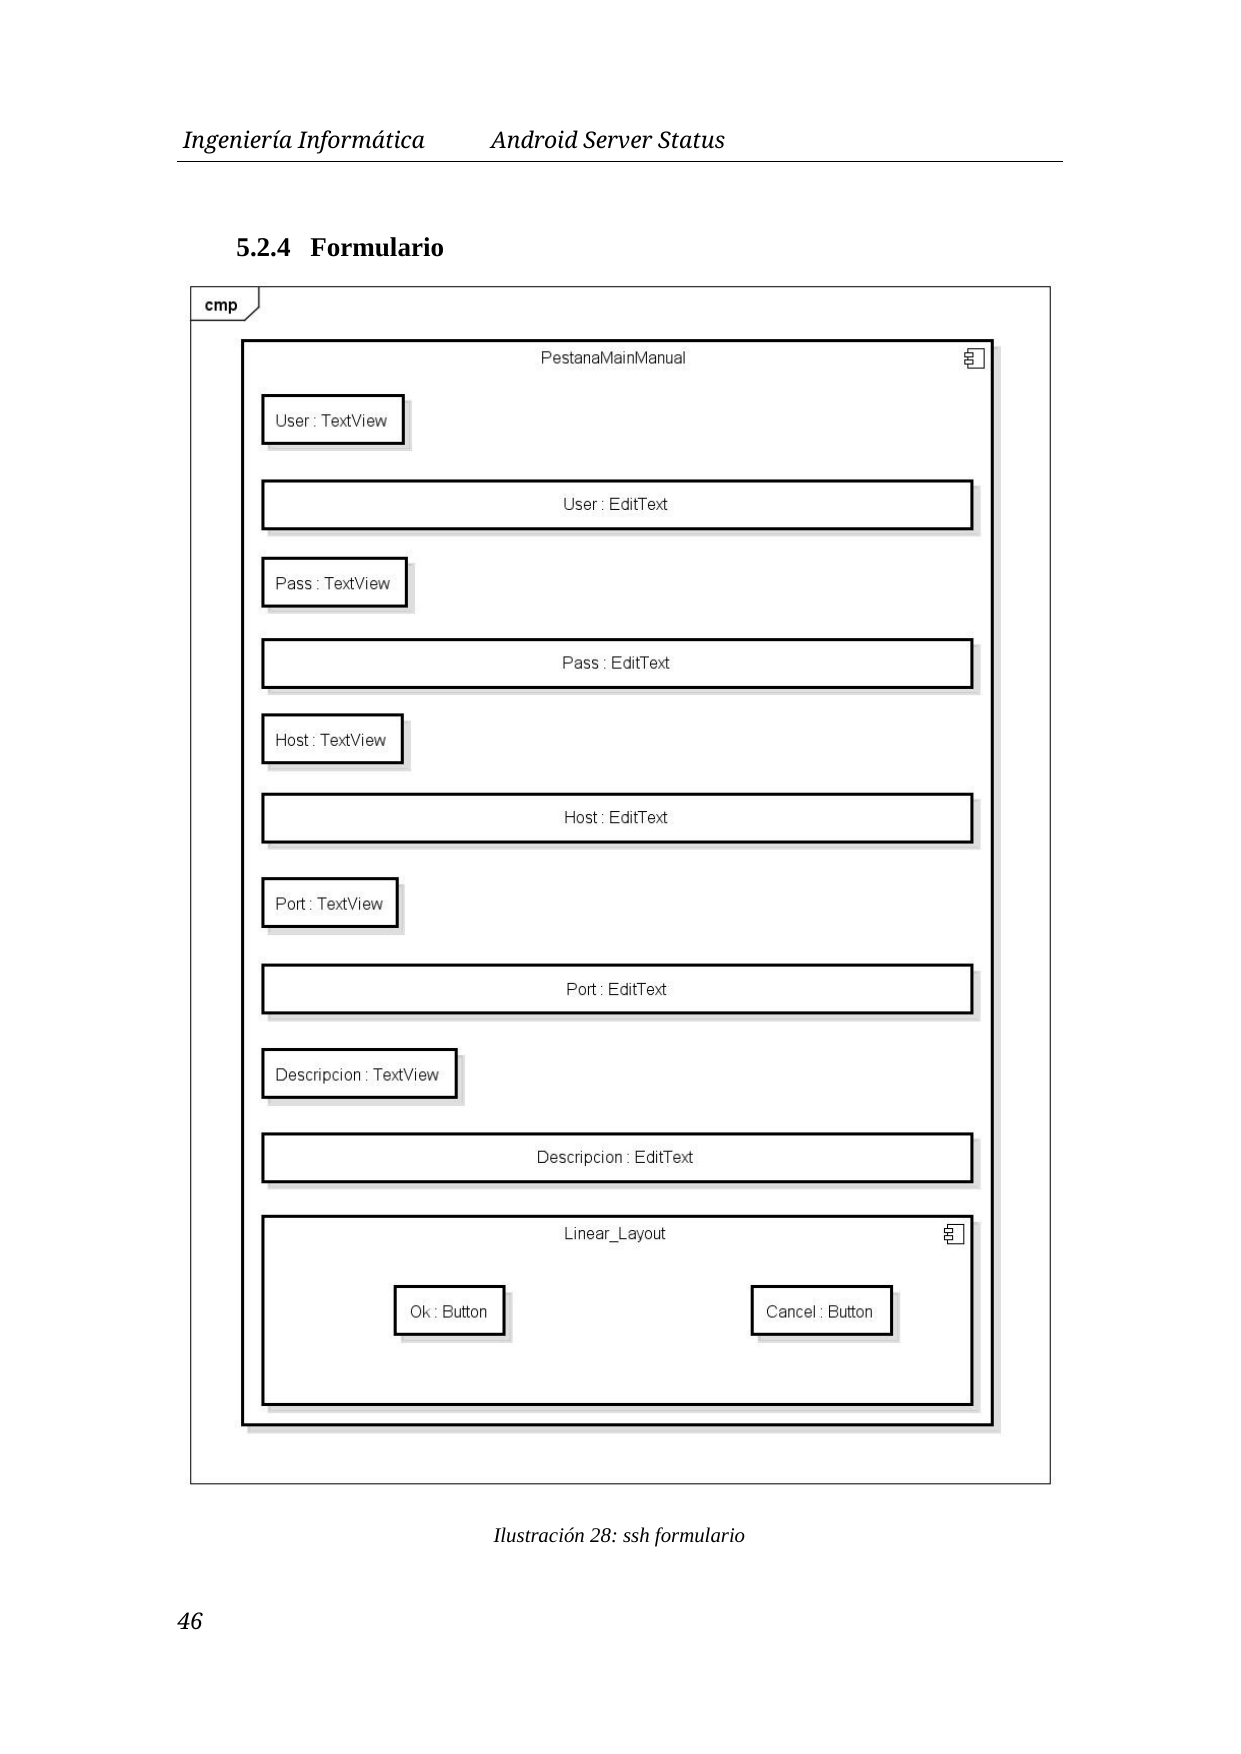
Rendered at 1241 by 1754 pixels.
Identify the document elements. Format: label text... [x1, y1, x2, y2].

picture [177, 273, 1064, 1524]
subtitle Formulario [236, 231, 1004, 262]
text Ilustración 28: ssh formulario [177, 1524, 1063, 1547]
